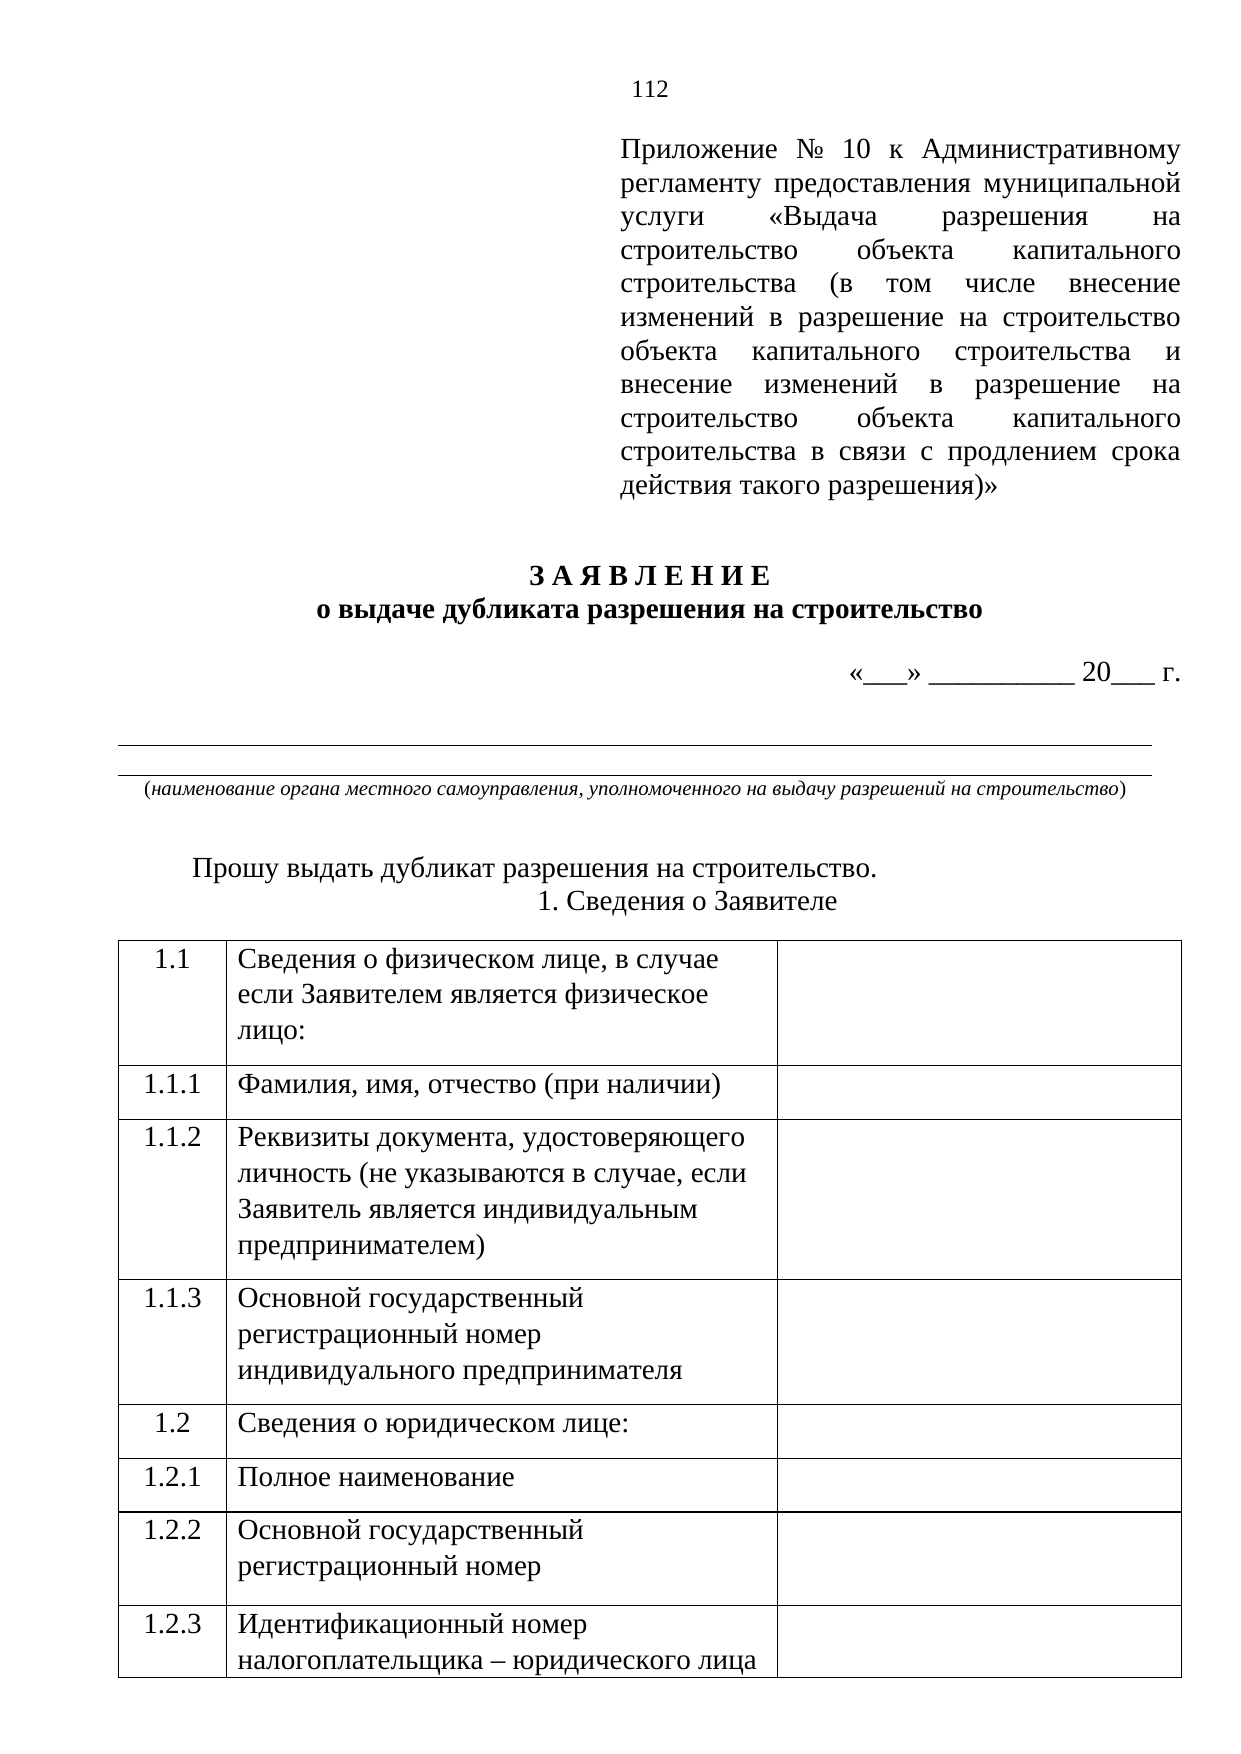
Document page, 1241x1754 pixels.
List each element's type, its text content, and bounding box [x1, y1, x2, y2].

table_cell Фамилия, имя, отчество (при наличии) [227, 1066, 777, 1118]
table_cell 1.1 [119, 941, 226, 1065]
table_cell 1.2 [119, 1405, 226, 1458]
table_cell 1.1.1 [119, 1066, 226, 1118]
table_cell [778, 1280, 1181, 1404]
table_cell 1.2.3 [119, 1606, 226, 1677]
table_cell (наименование органа местного самоуправления, уполномоченного на выдачу разрешений на строительство) [118, 776, 1152, 821]
table_cell Сведения о физическом лице, в случае если Заявителем является физическое лицо: [227, 941, 777, 1065]
table_header 1. Сведения о Заявителе [118, 884, 1181, 940]
table_cell Идентификационный номер налогоплательщика – юридического лица [227, 1606, 777, 1677]
table_cell [118, 746, 1152, 774]
table_cell 1.2.2 [119, 1513, 226, 1605]
table_cell Сведения о юридическом лице: [227, 1405, 777, 1458]
table_cell Основной государственный регистрационный номер индивидуального предпринимателя [227, 1280, 777, 1404]
table_cell Основной государственный регистрационный номер [227, 1513, 777, 1605]
text «___» __________ 20___ г. [118, 654, 1181, 687]
table_cell [778, 1120, 1181, 1279]
table_cell [778, 1606, 1181, 1677]
table_cell Реквизиты документа, удостоверяющего личность (не указываются в случае, если Заявитель является индивидуальным предпринимателем) [227, 1120, 777, 1279]
table_cell [778, 1513, 1181, 1605]
table_cell 1.2.1 [119, 1459, 226, 1511]
table_cell [778, 1405, 1181, 1458]
table_cell 1.1.2 [119, 1120, 226, 1279]
table_header [118, 716, 1152, 745]
table_cell Полное наименование [227, 1459, 777, 1511]
table_cell [778, 941, 1181, 1065]
table_cell 1.1.3 [119, 1280, 226, 1404]
text З А Я В Л Е Н И Е [118, 558, 1181, 591]
text о выдаче дубликата разрешения на строительство [118, 591, 1181, 625]
text Приложение № 10 к Административному регламенту предоставления муниципальной услуги «Выдача разрешения на строительство объекта капитального строительства (в том числе внесение изменений в разрешение на строительство объекта капитального строительства и внесение изменений в разрешение на строительство объекта капитального строительства в связи с продлением срока действия такого разрешения)» [620, 131, 1181, 500]
table_cell [778, 1459, 1181, 1511]
text Прошу выдать дубликат разрешения на строительство. [118, 850, 1181, 883]
table_cell [778, 1066, 1181, 1118]
